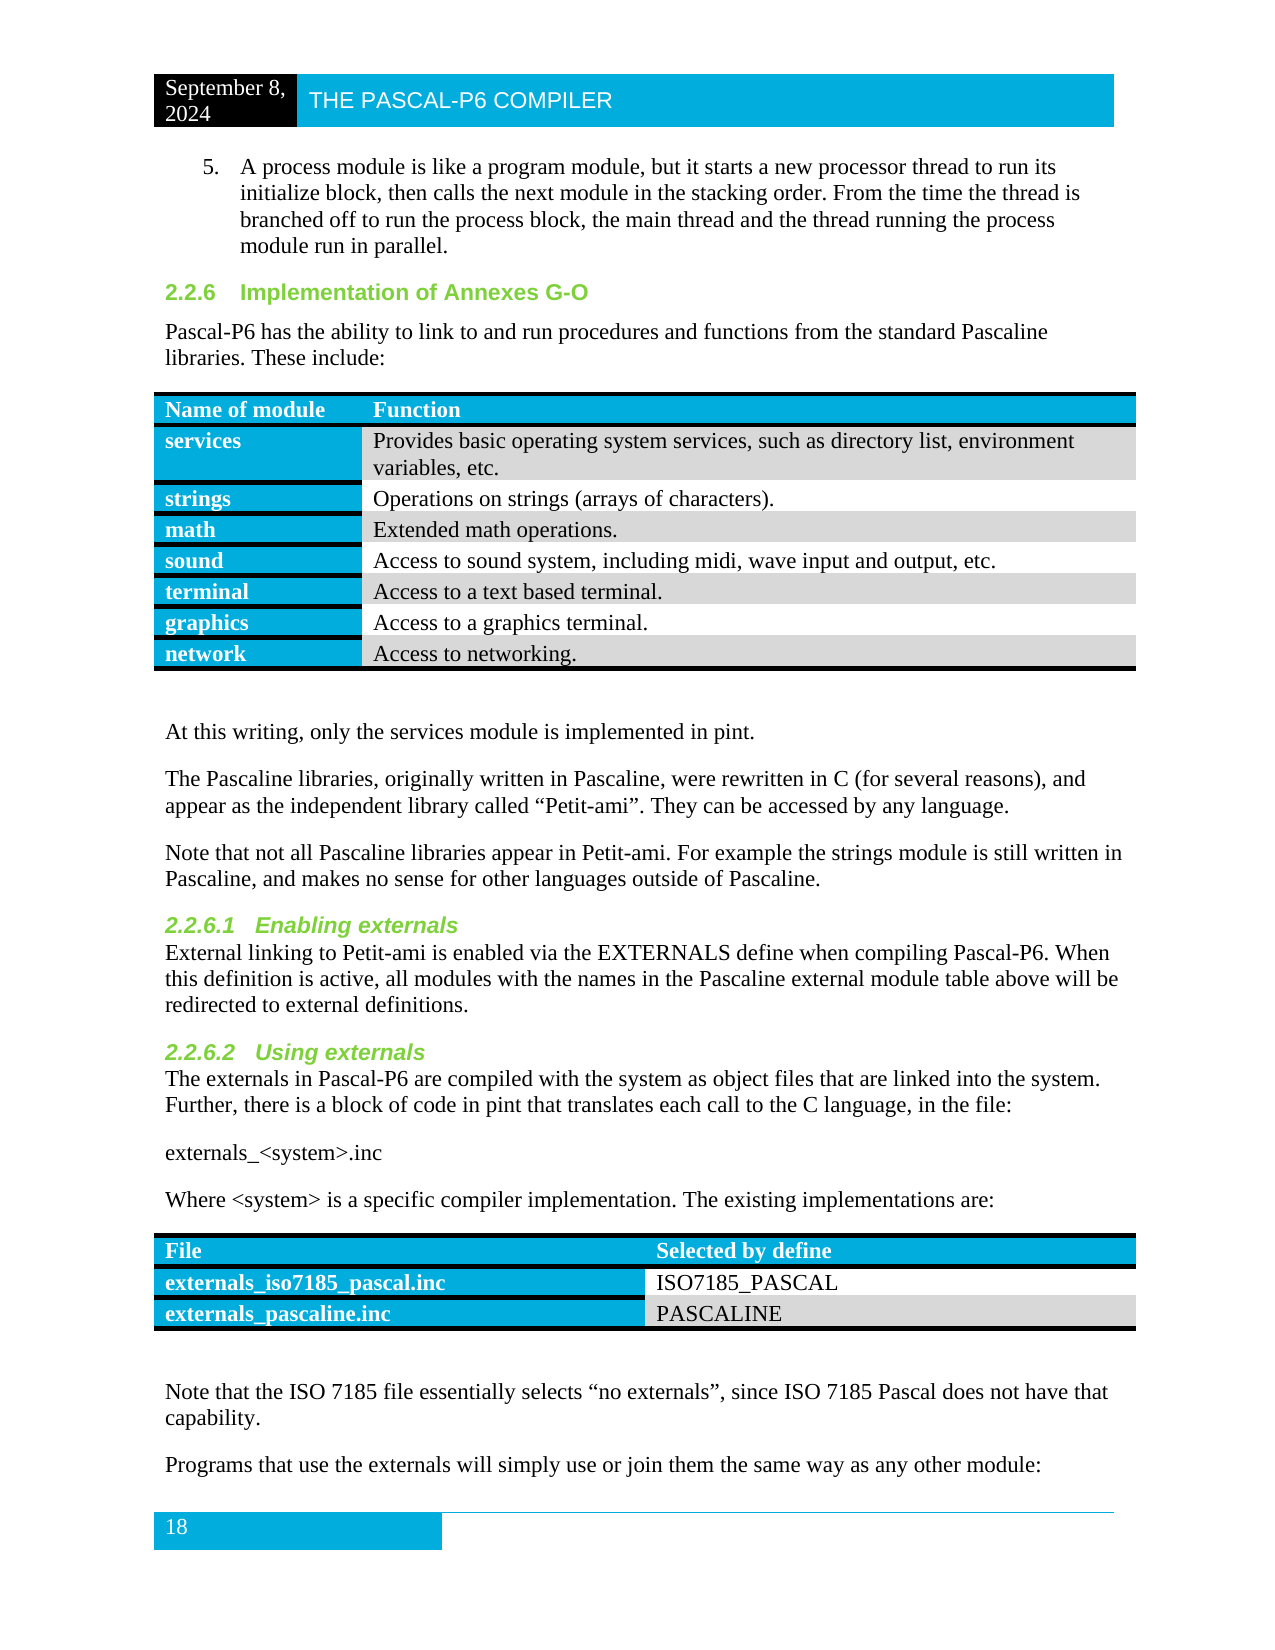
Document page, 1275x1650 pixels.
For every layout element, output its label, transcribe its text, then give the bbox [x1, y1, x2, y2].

table_cell Extended math operations. [362, 511, 1136, 542]
table_cell network [154, 640, 362, 666]
text Pascal-P6 has the ability to link to and run procedures and functions from the standard Pascaline libraries. These include: [165, 318, 1125, 371]
table_cell Access to sound system, including midi, wave input and output, etc. [362, 542, 1136, 573]
table_cell strings [154, 485, 362, 511]
text External linking to Petit-ami is enabled via the EXTERNALS define when compiling Pascal-P6. When this definition is active, all modules with the names in the Pascaline external module table above will be redirected to external definitions. [165, 939, 1125, 1018]
text Programs that use the externals will simply use or join them the same way as any other module: [165, 1451, 1125, 1478]
text Note that the ISO 7185 file essentially selects “no externals”, since ISO 7185 Pascal does not have that capability. [165, 1378, 1125, 1431]
table_header Function [362, 396, 1136, 423]
subtitle Enabling externals [165, 912, 1125, 939]
table_cell externals_pascaline.inc [154, 1300, 645, 1326]
table_cell Operations on strings (arrays of characters). [362, 480, 1136, 511]
table_cell ISO7185_PASCAL [645, 1269, 1136, 1295]
table_cell PASCALINE [645, 1295, 1136, 1326]
table_cell services [154, 427, 362, 480]
table_cell sound [154, 547, 362, 573]
table_header Name of module [154, 396, 362, 423]
text The Pascaline libraries, originally written in Pascaline, were rewritten in C (for several reasons), and appear as the independent library called “Petit-ami”. They can be accessed by any language. [165, 765, 1125, 818]
table_cell externals_iso7185_pascal.inc [154, 1269, 645, 1295]
table_cell math [154, 516, 362, 542]
table_header File [154, 1238, 645, 1264]
table_cell Access to a graphics terminal. [362, 604, 1136, 635]
text externals_<system>.inc [165, 1138, 1125, 1165]
text Where <system> is a specific compiler implementation. The existing implementations are: [165, 1186, 1125, 1212]
list A process module is like a program module, but it starts a new processor thread to run its initialize block, then calls the next module in the stacking order. From the time the thread is branched off to run the process block, the main thread and the thread running the process module run in parallel. [202, 153, 1125, 258]
table_header Selected by define [645, 1238, 1136, 1264]
table_cell Access to a text based terminal. [362, 573, 1136, 604]
table_cell Provides basic operating system services, such as directory list, environment variables, etc. [362, 427, 1136, 480]
subtitle Implementation of Annexes G-O [165, 279, 1125, 306]
subtitle Using externals [165, 1039, 1125, 1065]
text The externals in Pascal-P6 are compiled with the system as object files that are linked into the system. Further, there is a block of code in pint that translates each call to the C language, in the file: [165, 1065, 1125, 1118]
table_cell graphics [154, 609, 362, 635]
text At this writing, only the services module is implemented in pint. [165, 718, 1125, 744]
text Note that not all Pascaline libraries appear in Petit-ami. For example the strings module is still written in Pascaline, and makes no sense for other languages outside of Pascaline. [165, 839, 1125, 892]
table_cell Access to networking. [362, 635, 1136, 666]
table_cell terminal [154, 578, 362, 604]
